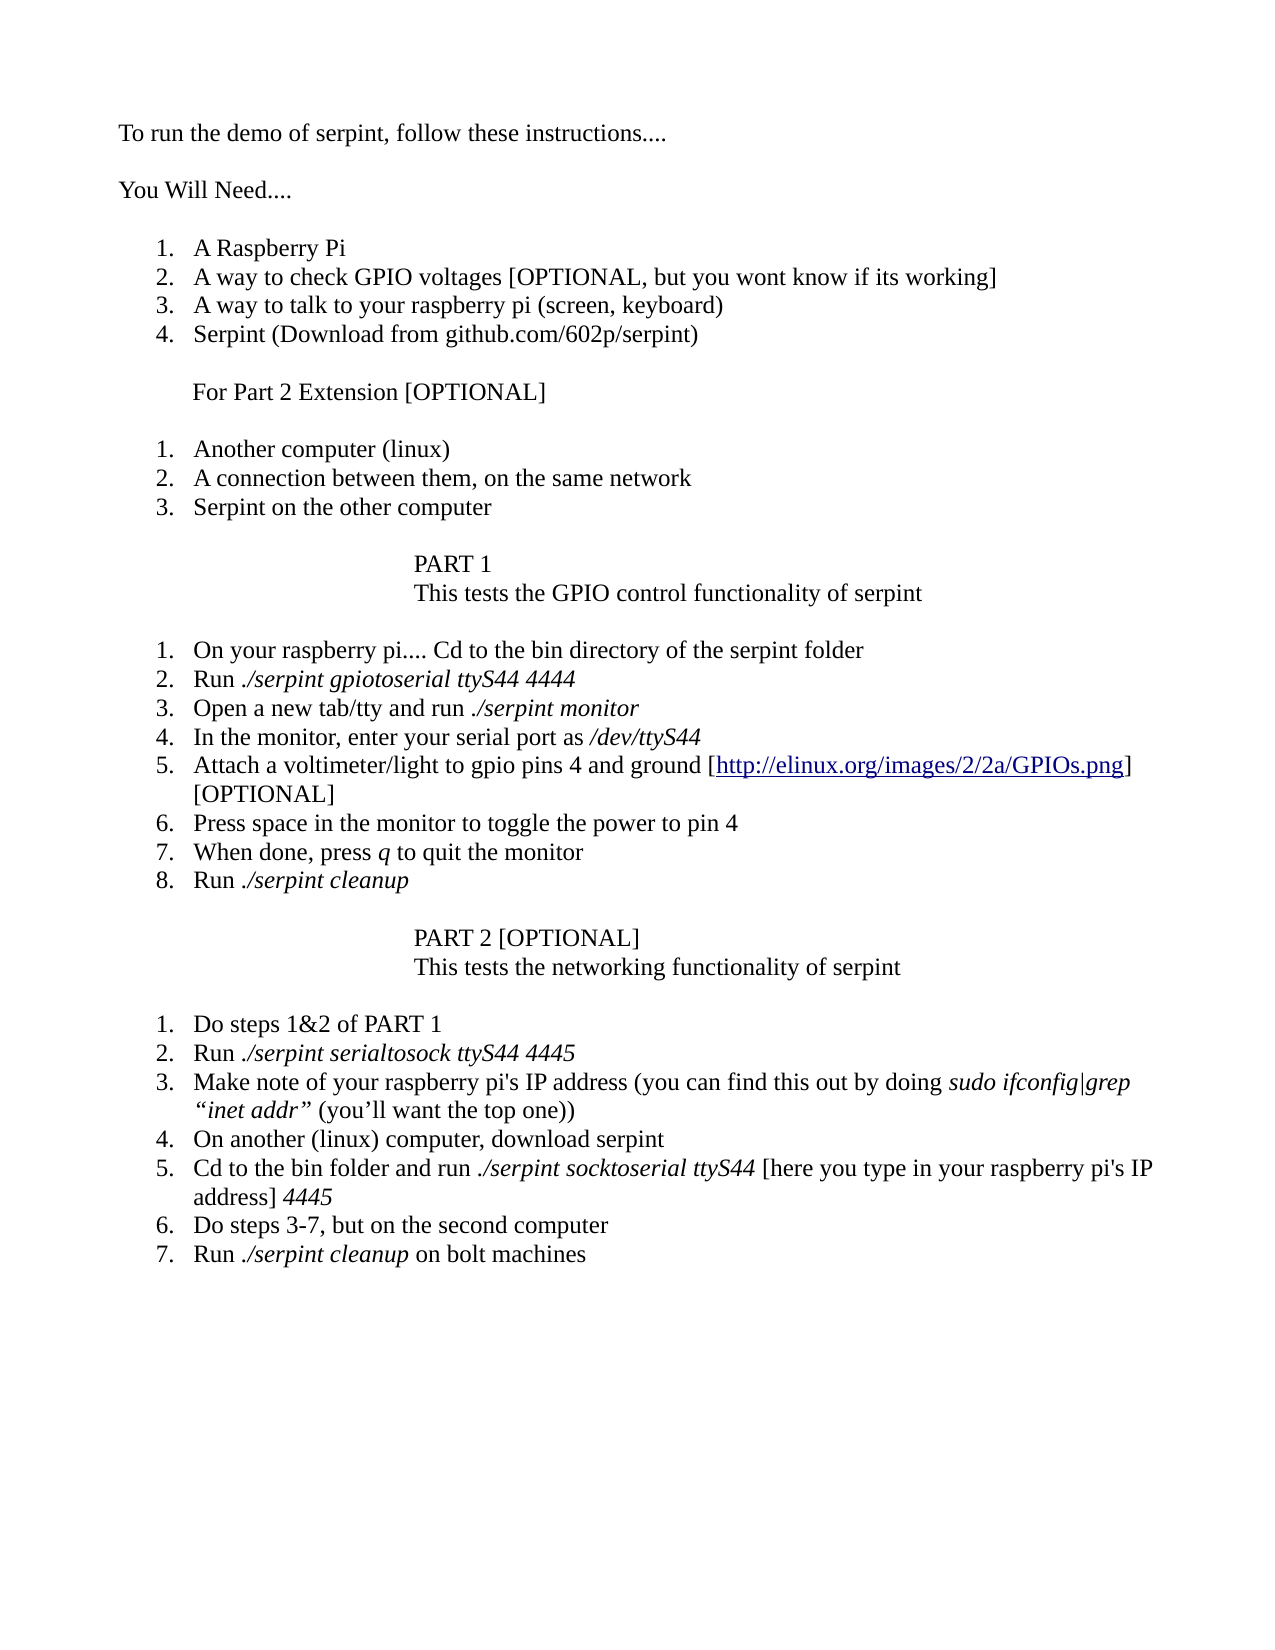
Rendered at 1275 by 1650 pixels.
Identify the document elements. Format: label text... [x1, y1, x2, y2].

list Cd to the bin folder and run ./serpint socktoserial ttyS44 [here you type in your raspberry pi's IP address] 4445 [156, 1153, 1157, 1211]
list On your raspberry pi.... Cd to the bin directory of the serpint folder [156, 636, 1157, 664]
list Serpint (Download from github.com/602p/serpint) [156, 319, 1157, 348]
text You Will Need.... [118, 176, 1157, 204]
list Run ./serpint cleanup on bolt machines [156, 1239, 1157, 1268]
text For Part 2 Extension [OPTIONAL] [118, 377, 1157, 406]
list Serpint on the other computer [156, 492, 1157, 521]
list A connection between them, on the same network [156, 463, 1157, 492]
list In the monitor, enter your serial port as /dev/ttyS44 [156, 722, 1157, 751]
list Run ./serpint gpiotoserial ttyS44 4444 [156, 664, 1157, 693]
text PART 1 [118, 549, 1157, 578]
list Make note of your raspberry pi's IP address (you can find this out by doing sudo ifconfig|grep “inet addr” (you’ll want the top one)) [156, 1067, 1157, 1124]
list Press space in the monitor to toggle the power to pin 4 [156, 808, 1157, 837]
list A way to check GPIO voltages [OPTIONAL, but you wont know if its working] [156, 262, 1157, 291]
list Run ./serpint cleanup [156, 866, 1157, 894]
list A way to talk to your raspberry pi (screen, keyboard) [156, 291, 1157, 319]
list Do steps 1&2 of PART 1 [156, 1009, 1157, 1038]
text PART 2 [OPTIONAL] [118, 923, 1157, 952]
list A Raspberry Pi [156, 233, 1157, 262]
text This tests the networking functionality of serpint [118, 952, 1157, 981]
list On another (linux) computer, download serpint [156, 1124, 1157, 1153]
list Open a new tab/tty and run ./serpint monitor [156, 693, 1157, 722]
list Another computer (linux) [156, 434, 1157, 463]
list When done, press q to quit the monitor [156, 837, 1157, 866]
text This tests the GPIO control functionality of serpint [118, 578, 1157, 607]
text To run the demo of serpint, follow these instructions.... [118, 118, 1157, 147]
list Do steps 3-7, but on the second computer [156, 1211, 1157, 1239]
list Run ./serpint serialtosock ttyS44 4445 [156, 1038, 1157, 1067]
list Attach a voltimeter/light to gpio pins 4 and ground [http://elinux.org/images/2/2a/GPIOs.png] [OPTIONAL] [156, 751, 1157, 808]
